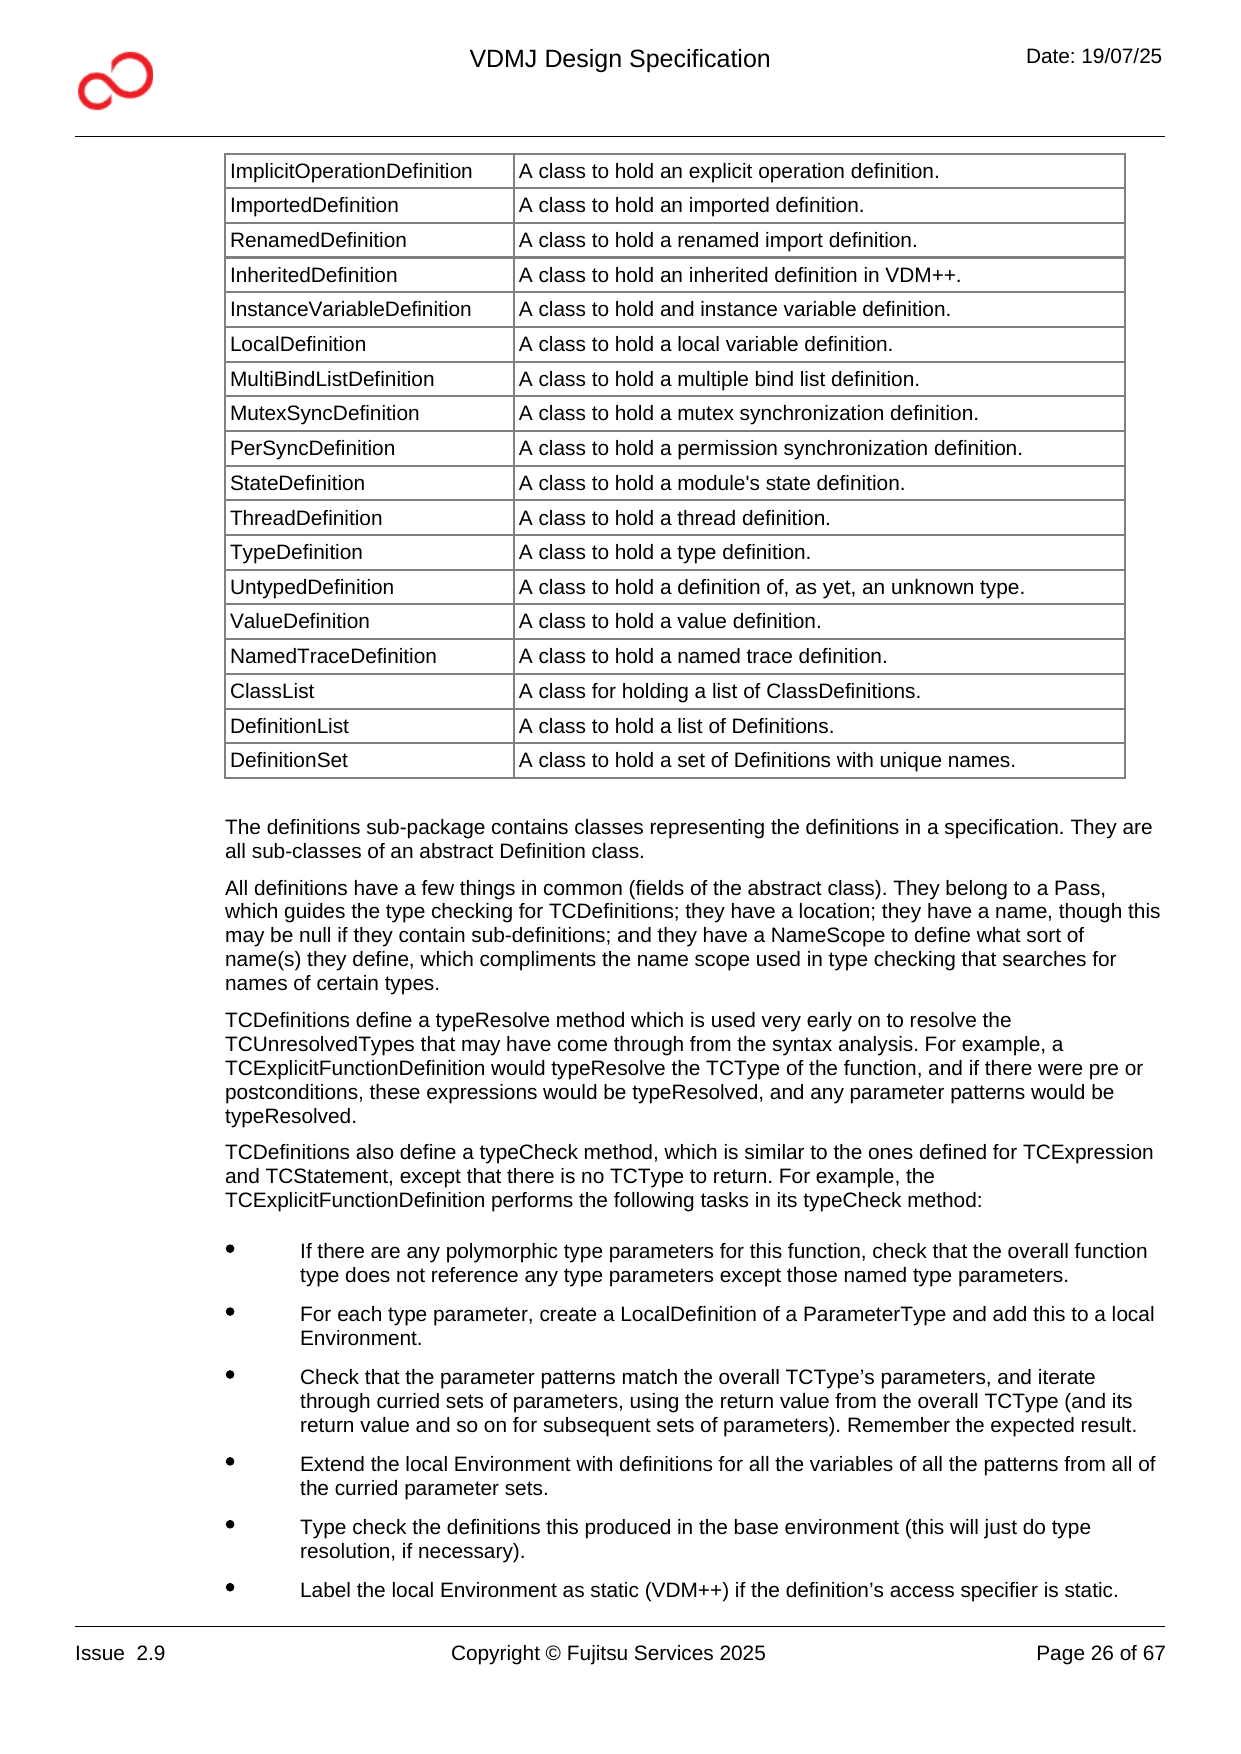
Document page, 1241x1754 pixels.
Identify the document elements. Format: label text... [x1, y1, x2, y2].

table_cell UntypedDefinition [226, 571, 513, 603]
table_cell ClassList [226, 675, 513, 707]
list Extend the local Environment with definitions for all the variables of all the patterns from all of the curried parameter sets. [225, 1452, 1165, 1500]
table_cell A class to hold a permission synchronization definition. [515, 432, 1124, 464]
table_cell ValueDefinition [226, 605, 513, 638]
table_cell A class to hold a definition of, as yet, an unknown type. [515, 571, 1124, 603]
table_cell LocalDefinition [226, 328, 513, 361]
text All definitions have a few things in common (fields of the abstract class). They belong to a Pass, which guides the type checking for TCDefinitions; they have a location; they have a name, though this may be null if they contain sub-definitions; and they have a NameScope to define what sort of name(s) they define, which compliments the name scope used in type checking that searches for names of certain types. [225, 876, 1165, 996]
table_cell MutexSyncDefinition [226, 397, 513, 430]
table_cell A class for holding a list of ClassDefinitions. [515, 675, 1124, 707]
list If there are any polymorphic type parameters for this function, check that the overall function type does not reference any type parameters except those named type parameters. [225, 1240, 1165, 1288]
list For each type parameter, create a LocalDefinition of a ParameterType and add this to a local Environment. [225, 1303, 1165, 1351]
table_cell StateDefinition [226, 467, 513, 499]
list Check that the parameter patterns match the overall TCType’s parameters, and iterate through curried sets of parameters, using the return value from the overall TCType (and its return value and so on for subsequent sets of parameters). Remember the expected result. [225, 1366, 1165, 1437]
table_cell A class to hold a thread definition. [515, 501, 1124, 534]
table_cell A class to hold a module's state definition. [515, 467, 1124, 499]
list Type check the definitions this produced in the base environment (this will just do type resolution, if necessary). [225, 1515, 1165, 1563]
table_cell MultiBindListDefinition [226, 363, 513, 395]
table_cell RenamedDefinition [226, 224, 513, 256]
table_cell A class to hold an explicit operation definition. [515, 155, 1124, 187]
table_cell A class to hold an inherited definition in VDM++. [515, 259, 1124, 291]
table_cell ImplicitOperationDefinition [226, 155, 513, 187]
table_cell A class to hold an imported definition. [515, 189, 1124, 222]
table_cell TypeDefinition [226, 536, 513, 569]
table_cell InstanceVariableDefinition [226, 293, 513, 326]
text The definitions sub-package contains classes representing the definitions in a specification. They are all sub-classes of an abstract Definition class. [225, 815, 1165, 863]
table_cell NamedTraceDefinition [226, 640, 513, 673]
table_cell A class to hold a local variable definition. [515, 328, 1124, 361]
table_cell A class to hold a set of Definitions with unique names. [515, 744, 1124, 777]
table_cell A class to hold and instance variable definition. [515, 293, 1124, 326]
table_cell A class to hold a renamed import definition. [515, 224, 1124, 256]
table_cell DefinitionList [226, 710, 513, 742]
table_cell PerSyncDefinition [226, 432, 513, 464]
table_cell A class to hold a value definition. [515, 605, 1124, 638]
table_cell ImportedDefinition [226, 189, 513, 222]
list Label the local Environment as static (VDM++) if the definition’s access specifier is static. [225, 1578, 1165, 1602]
text TCDefinitions define a typeResolve method which is used very early on to resolve the TCUnresolvedTypes that may have come through from the syntax analysis. For example, a TCExplicitFunctionDefinition would typeResolve the TCType of the function, and if there were pre or postconditions, these expressions would be typeResolved, and any parameter patterns would be typeResolved. [225, 1008, 1165, 1128]
table_cell DefinitionSet [226, 744, 513, 777]
table_cell A class to hold a named trace definition. [515, 640, 1124, 673]
table_cell A class to hold a multiple bind list definition. [515, 363, 1124, 395]
picture [78, 44, 153, 120]
table_cell A class to hold a list of Definitions. [515, 710, 1124, 742]
table_cell A class to hold a type definition. [515, 536, 1124, 569]
table_cell InheritedDefinition [226, 259, 513, 291]
text TCDefinitions also define a typeCheck method, which is similar to the ones defined for TCExpression and TCStatement, except that there is no TCType to return. For example, the TCExplicitFunctionDefinition performs the following tasks in its typeCheck method: [225, 1140, 1165, 1212]
table_cell A class to hold a mutex synchronization definition. [515, 397, 1124, 430]
table_cell ThreadDefinition [226, 501, 513, 534]
